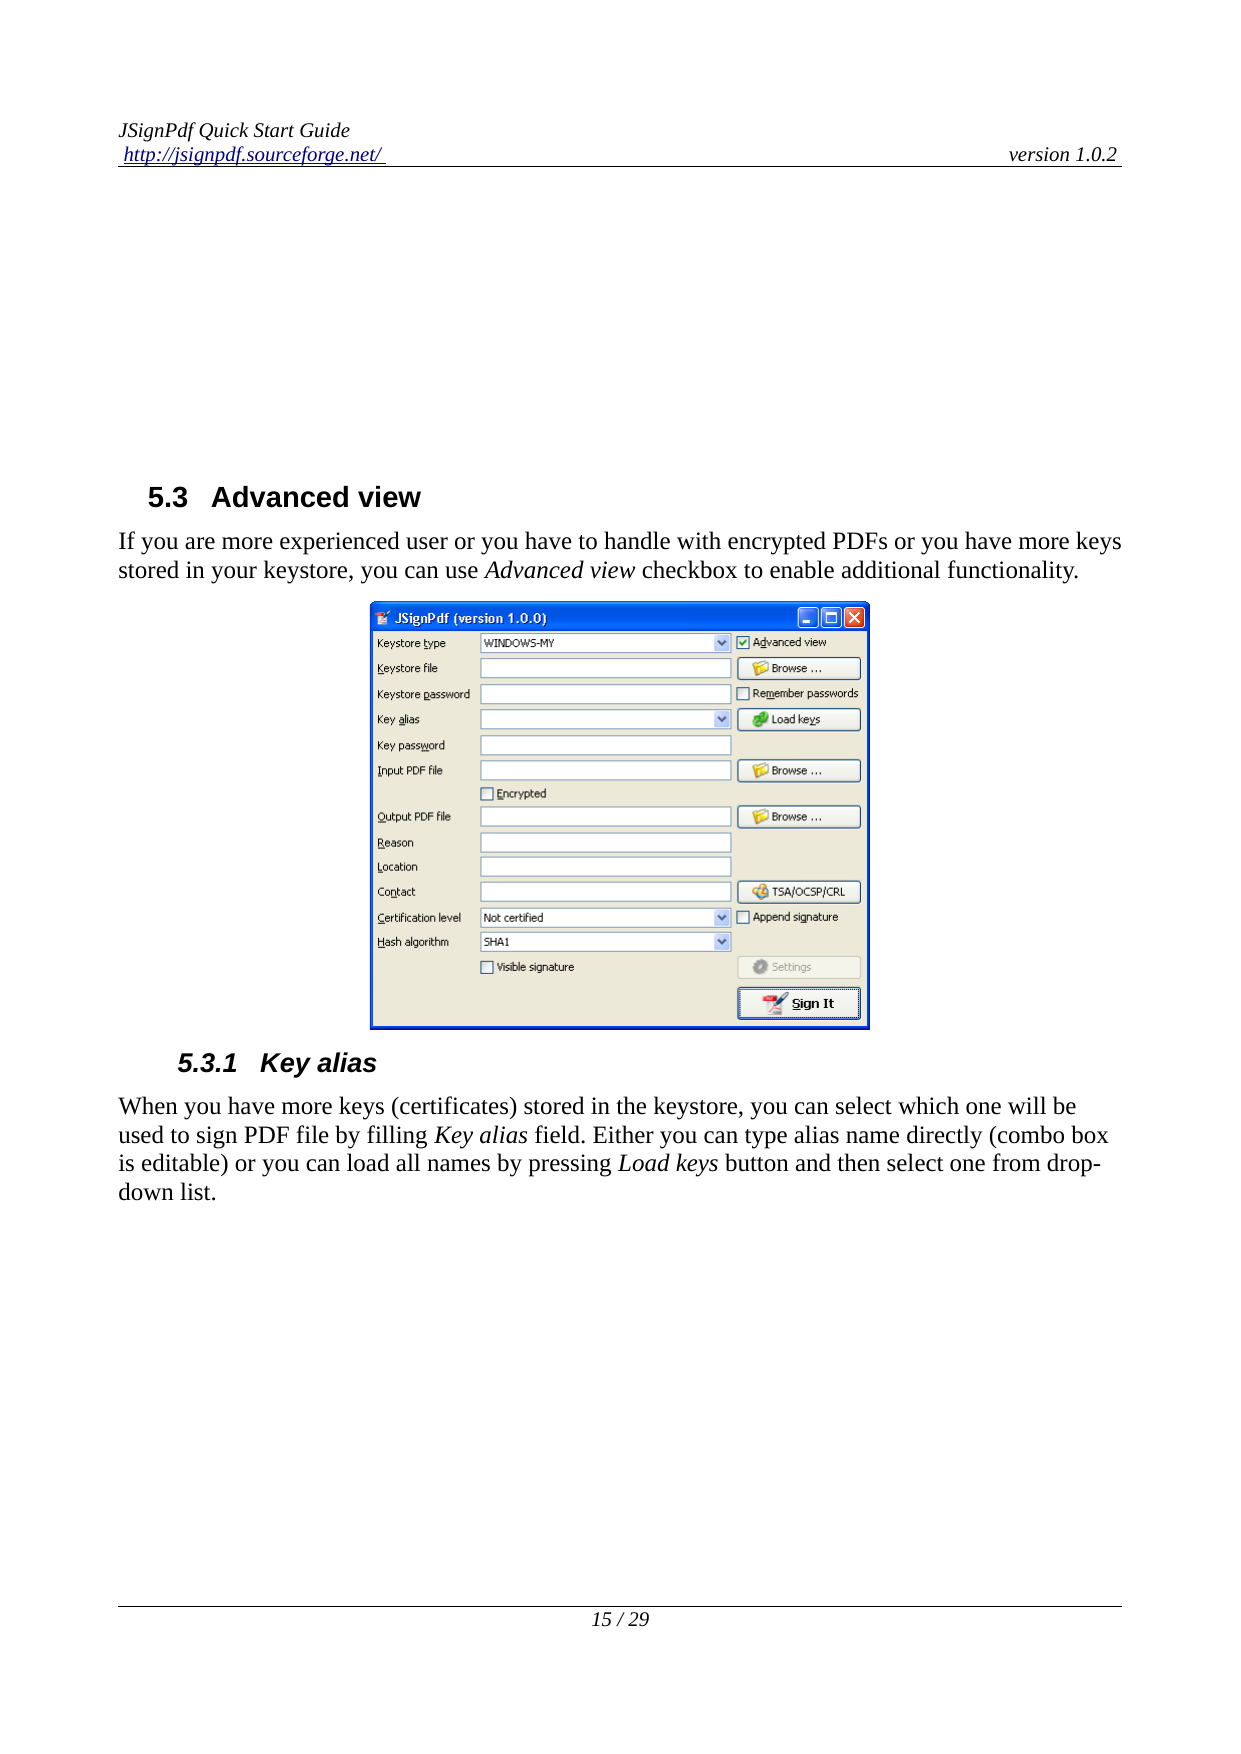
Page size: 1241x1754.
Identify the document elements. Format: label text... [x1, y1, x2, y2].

text When you have more keys (certificates) stored in the keystore, you can select which one will be used to sign PDF file by filling Key alias field. Either you can type alias name directly (combo box is editable) or you can load all names by pressing Load keys button and then select one from drop-down list. [118, 1091, 1122, 1206]
text If you are more experienced user or you have to handle with encrypted PDFs or you have more keys stored in your keystore, you can use Advanced view checkbox to enable additional functionality. [118, 526, 1122, 584]
subtitle Advanced view [148, 197, 1116, 514]
picture [369, 601, 870, 1030]
subtitle Key alias [177, 1030, 1122, 1078]
